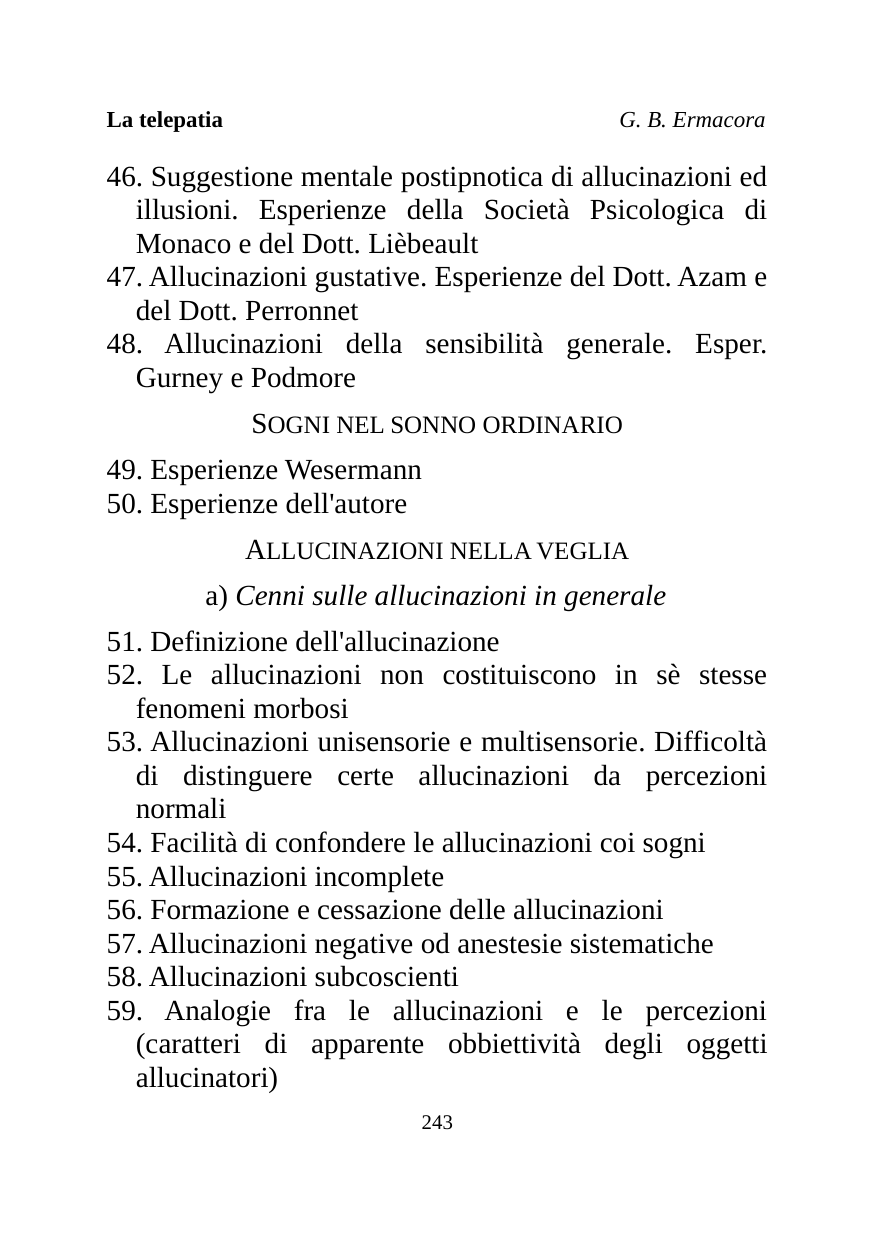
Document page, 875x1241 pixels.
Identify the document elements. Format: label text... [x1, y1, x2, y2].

text SOGNI NEL SONNO ORDINARIO [106, 406, 768, 440]
text 50. Esperienze dell'autore [106, 486, 768, 519]
text 51. Definizione dell'allucinazione [106, 624, 768, 657]
text 54. Facilità di confondere le allucinazioni coi sogni [106, 825, 768, 859]
text 55. Allucinazioni incomplete [106, 859, 768, 892]
text 52. Le allucinazioni non costituiscono in sè stesse fenomeni morbosi [106, 657, 768, 724]
text 57. Allucinazioni negative od anestesie sistematiche [106, 926, 768, 959]
text 49. Esperienze Wesermann [106, 452, 768, 486]
text 58. Allucinazioni subcoscienti [106, 959, 768, 993]
text 47. Allucinazioni gustative. Esperienze del Dott. Azam e del Dott. Perronnet [106, 259, 768, 327]
text a) Cenni sulle allucinazioni in generale [106, 578, 768, 611]
text 53. Allucinazioni unisensorie e multisensorie. Difficoltà di distinguere certe allucinazioni da percezioni normali [106, 724, 768, 825]
text 59. Analogie fra le allucinazioni e le percezioni (caratteri di apparente obbiettività degli oggetti allucinatori) [106, 993, 768, 1093]
text ALLUCINAZIONI NELLA VEGLIA [106, 532, 768, 565]
text 48. Allucinazioni della sensibilità generale. Esper. Gurney e Podmore [106, 327, 768, 394]
text 46. Suggestione mentale postipnotica di allucinazioni ed illusioni. Esperienze della Società Psicologica di Monaco e del Dott. Lièbeault [106, 159, 768, 259]
text 56. Formazione e cessazione delle allucinazioni [106, 892, 768, 926]
